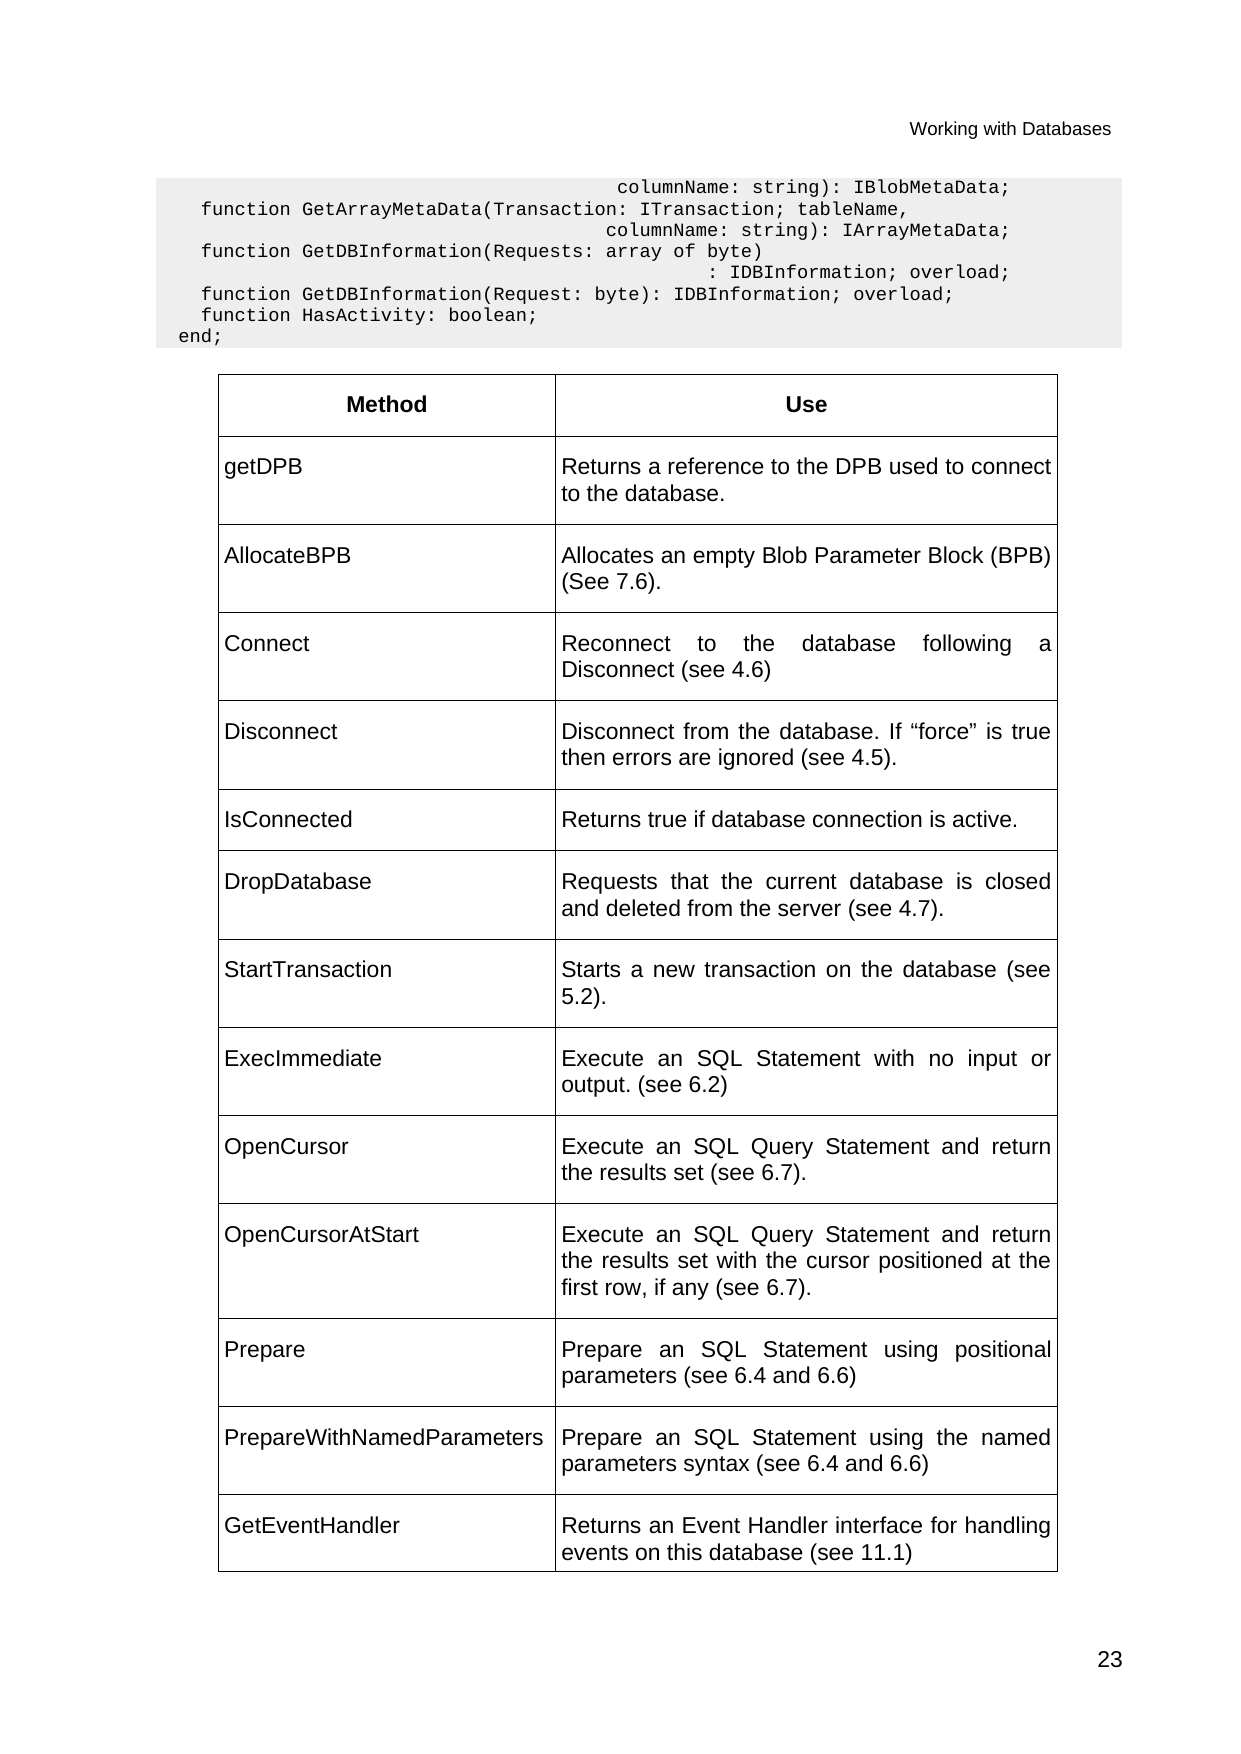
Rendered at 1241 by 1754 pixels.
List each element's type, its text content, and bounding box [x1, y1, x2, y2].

text columnName: string): IBlobMetaData; [156, 178, 1122, 199]
table_cell Prepare an SQL Statement using positional parameters (see 6.4 and 6.6) [556, 1319, 1057, 1406]
table_cell ExecImmediate [219, 1028, 555, 1115]
table_cell DropDatabase [219, 851, 555, 938]
text : IDBInformation; overload; [156, 263, 1122, 284]
table_cell Execute an SQL Statement with no input or output. (see 6.2) [556, 1028, 1057, 1115]
table_cell Returns a reference to the DPB used to connect to the database. [556, 437, 1057, 524]
table_cell IsConnected [219, 790, 555, 850]
table_cell PrepareWithNamedParameters [219, 1407, 555, 1494]
table_cell Reconnect to the database following a Disconnect (see 4.6) [556, 613, 1057, 700]
table_cell Prepare [219, 1319, 555, 1406]
table_cell Execute an SQL Query Statement and return the results set with the cursor positioned at the first row, if any (see 6.7). [556, 1204, 1057, 1318]
table_header Use [556, 375, 1057, 436]
table_cell OpenCursor [219, 1116, 555, 1203]
table_cell Execute an SQL Query Statement and return the results set (see 6.7). [556, 1116, 1057, 1203]
table_cell Requests that the current database is closed and deleted from the server (see 4.7). [556, 851, 1057, 938]
table_cell GetEventHandler [219, 1495, 555, 1571]
text columnName: string): IArrayMetaData; [156, 221, 1122, 242]
text end; [156, 327, 1122, 348]
text function GetDBInformation(Request: byte): IDBInformation; overload; [156, 284, 1122, 306]
table_cell Disconnect [219, 701, 555, 788]
table_cell OpenCursorAtStart [219, 1204, 555, 1318]
table_cell StartTransaction [219, 940, 555, 1027]
table_cell Disconnect from the database. If “force” is true then errors are ignored (see 4.5). [556, 701, 1057, 788]
text function GetArrayMetaData(Transaction: ITransaction; tableName, [156, 199, 1122, 221]
text function HasActivity: boolean; [156, 306, 1122, 327]
text function GetDBInformation(Requests: array of byte) [156, 242, 1122, 263]
table_cell Connect [219, 613, 555, 700]
table_cell Returns an Event Handler interface for handling events on this database (see 11.1) [556, 1495, 1057, 1571]
table_cell Returns true if database connection is active. [556, 790, 1057, 850]
table_cell Prepare an SQL Statement using the named parameters syntax (see 6.4 and 6.6) [556, 1407, 1057, 1494]
table_cell Starts a new transaction on the database (see 5.2). [556, 940, 1057, 1027]
table_header Method [219, 375, 555, 436]
table_cell AllocateBPB [219, 525, 555, 612]
table_cell getDPB [219, 437, 555, 524]
table_cell Allocates an empty Blob Parameter Block (BPB) (See 7.6). [556, 525, 1057, 612]
